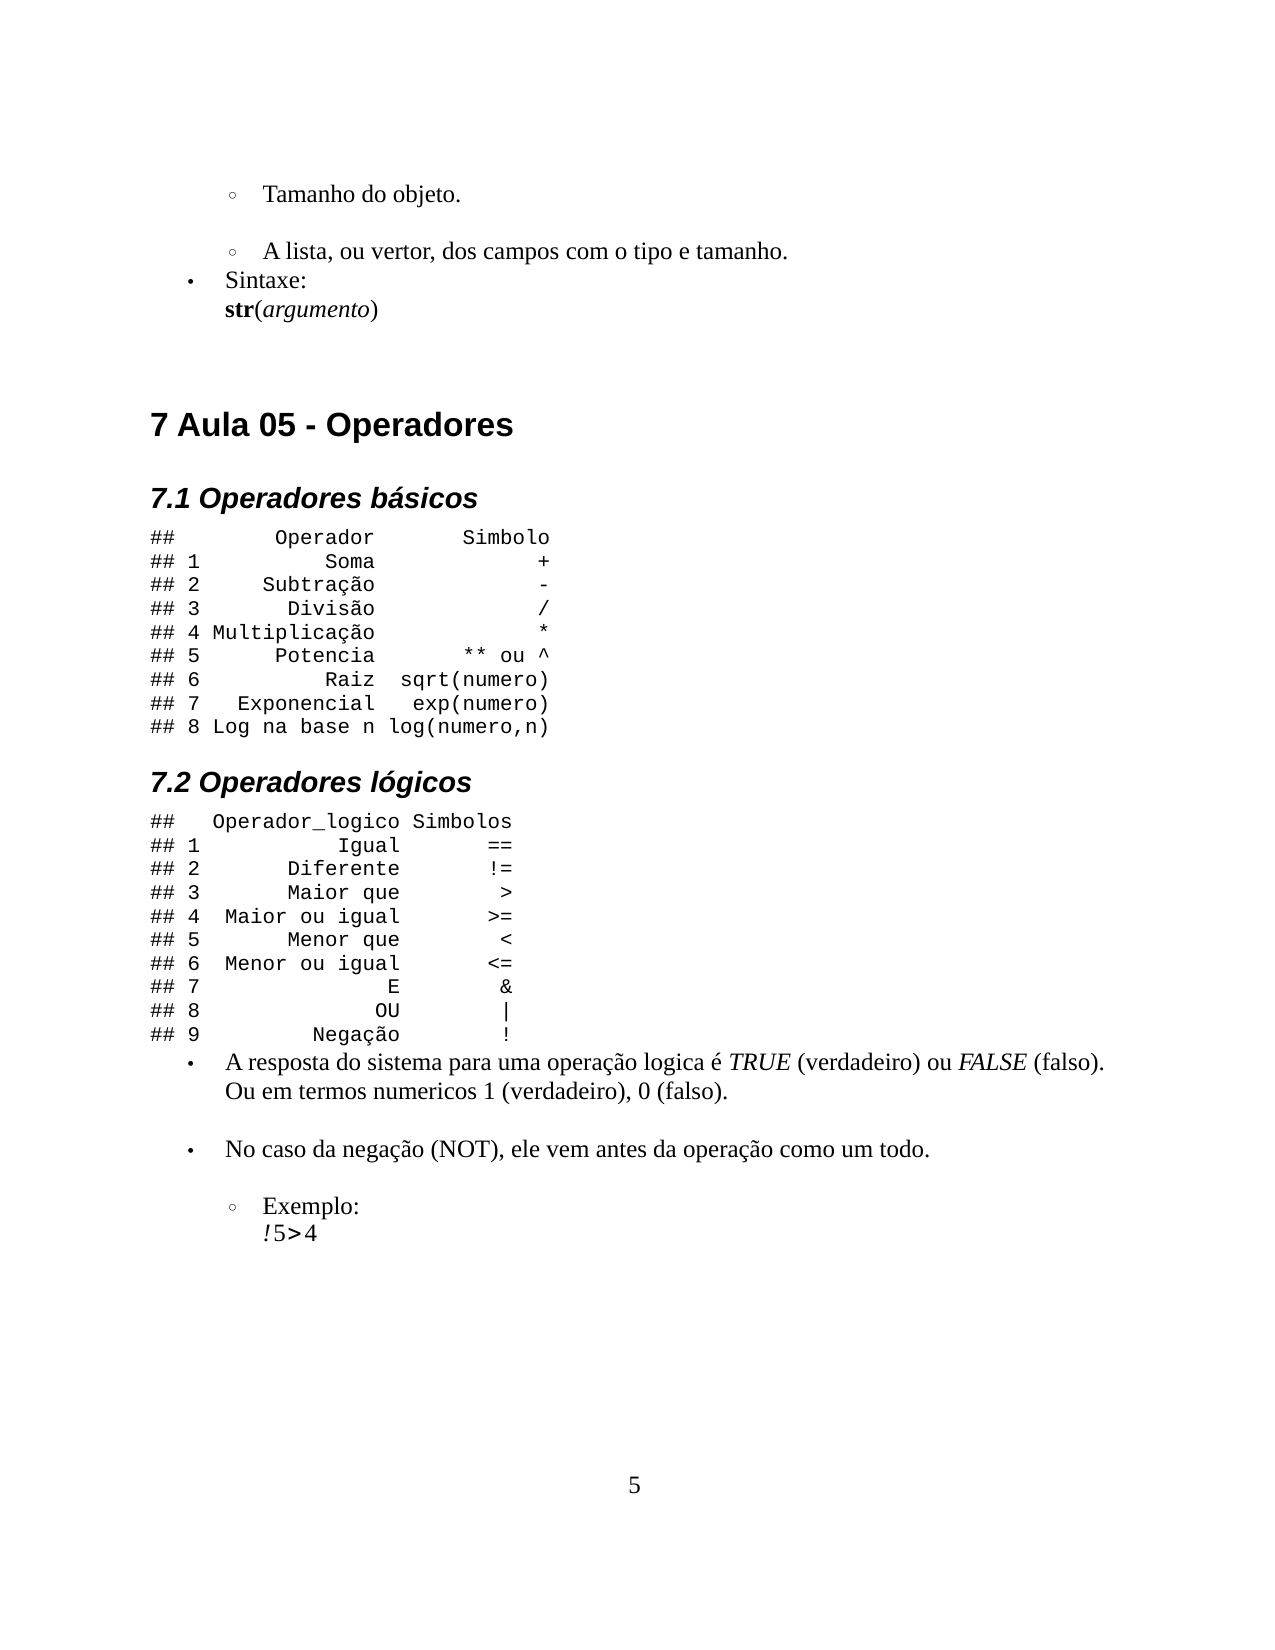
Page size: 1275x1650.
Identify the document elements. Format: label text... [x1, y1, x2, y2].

text ## 1 Soma + [150, 551, 1125, 574]
text ## Operador_logico Simbolos [150, 811, 1125, 835]
subtitle 7.2 Operadores lógicos [150, 765, 1125, 798]
text ## 2 Subtração - [150, 574, 1125, 598]
list Tamanho do objeto. [225, 179, 1125, 236]
list Exemplo: [225, 1191, 1125, 1276]
text ## 7 E & [150, 977, 1125, 1000]
text ## 6 Menor ou igual <= [150, 953, 1125, 977]
list Sintaxe: str(argumento) [187, 265, 1125, 351]
list [225, 150, 1125, 179]
text ## Operador Simbolo [150, 527, 1125, 551]
text ## 6 Raiz sqrt(numero) [150, 669, 1125, 693]
list A lista, ou vertor, dos campos com o tipo e tamanho. [225, 236, 1125, 265]
text ## 3 Divisão / [150, 598, 1125, 622]
text ## 8 Log na base n log(numero,n) [150, 716, 1125, 740]
list No caso da negação (NOT), ele vem antes da operação como um todo. [187, 1134, 1125, 1191]
text ## 4 Maior ou igual >= [150, 906, 1125, 929]
subtitle 7.1 Operadores básicos [150, 481, 1125, 515]
subtitle 7 Aula 05 - Operadores [150, 405, 1125, 444]
text ## 9 Negação ! [150, 1024, 1125, 1047]
text ## 8 OU | [150, 1000, 1125, 1024]
text ## 1 Igual == [150, 835, 1125, 858]
text ## 7 Exponencial exp(numero) [150, 693, 1125, 716]
text ## 2 Diferente != [150, 858, 1125, 882]
list A resposta do sistema para uma operação logica é TRUE (verdadeiro) ou FALSE (falso). Ou em termos numericos 1 (verdadeiro), 0 (falso). [187, 1047, 1125, 1134]
text ## 5 Potencia ** ou ^ [150, 645, 1125, 669]
text ## 3 Maior que > [150, 882, 1125, 906]
text ## 4 Multiplicação * [150, 622, 1125, 645]
text ## 5 Menor que < [150, 929, 1125, 953]
